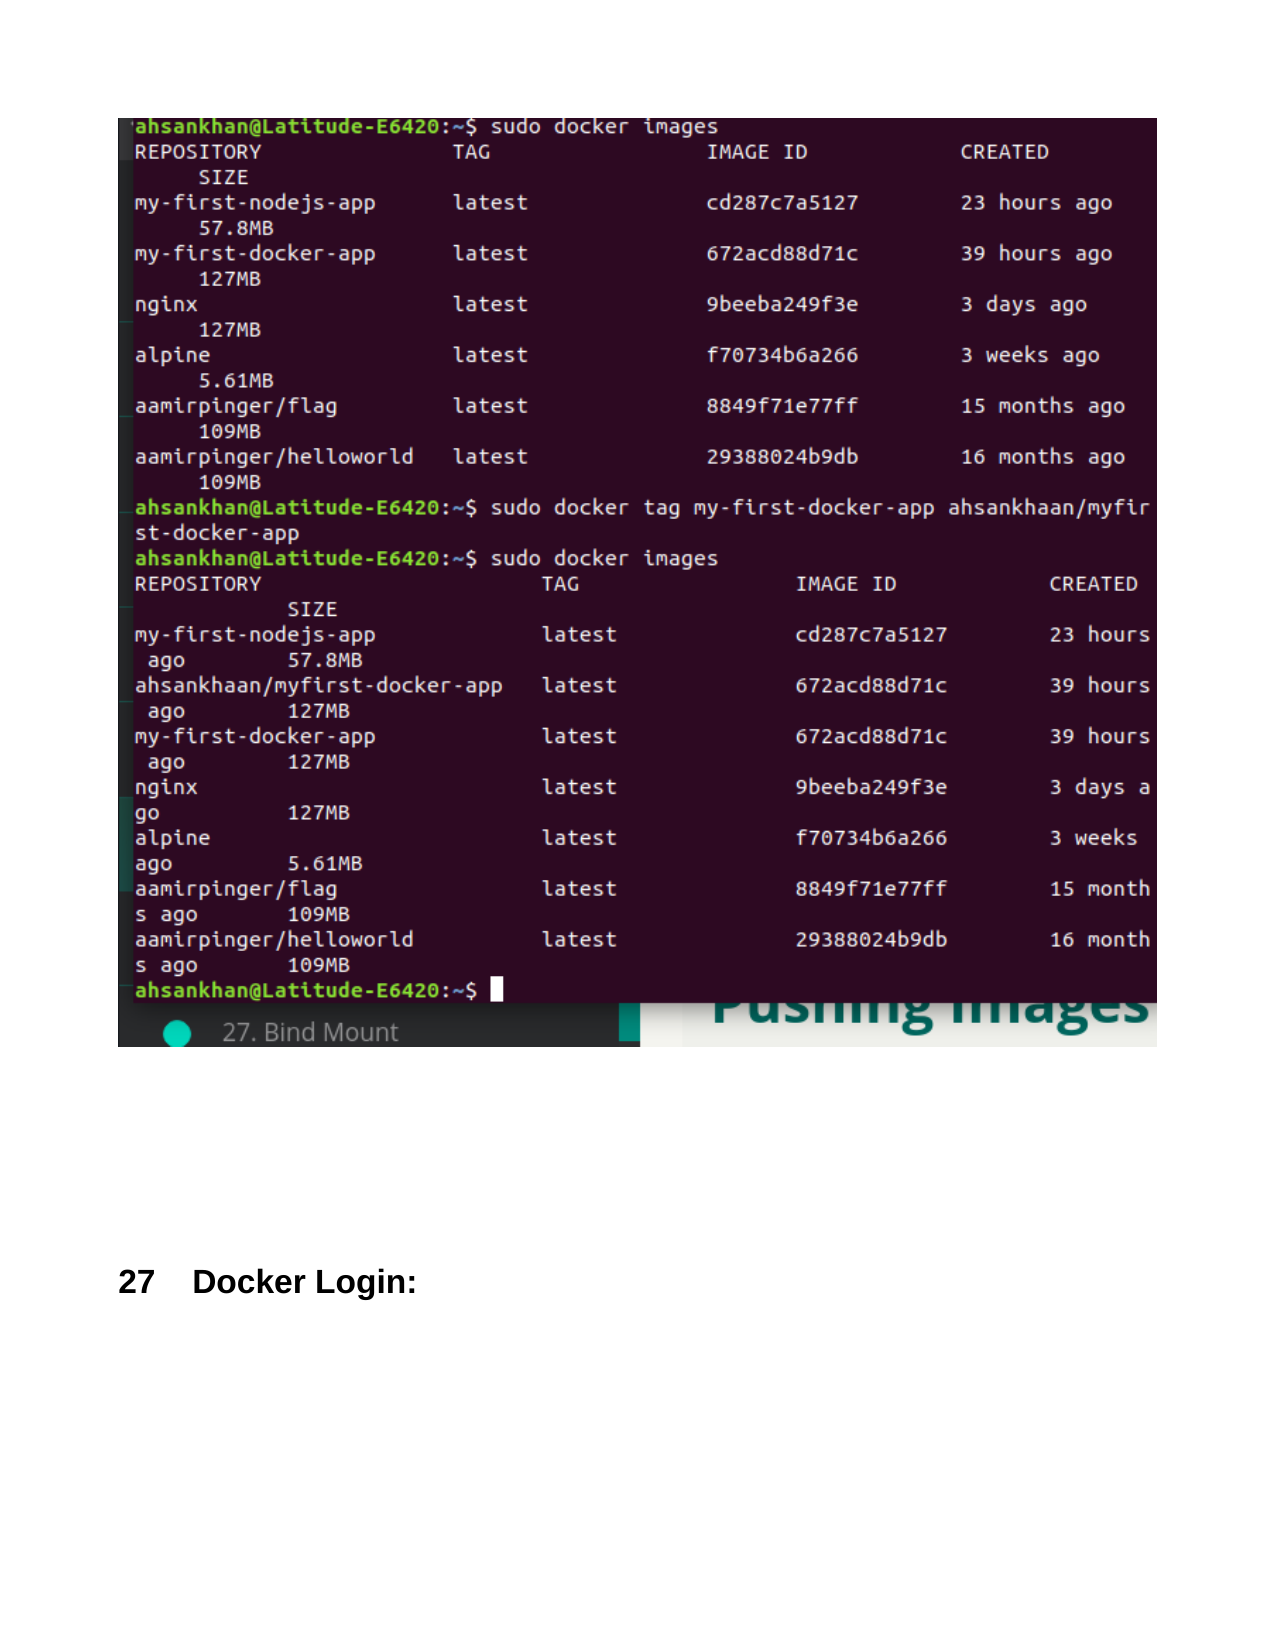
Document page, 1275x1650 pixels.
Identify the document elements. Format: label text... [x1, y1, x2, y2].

picture [118, 118, 1157, 1047]
subtitle Docker Login: [118, 1262, 1157, 1301]
